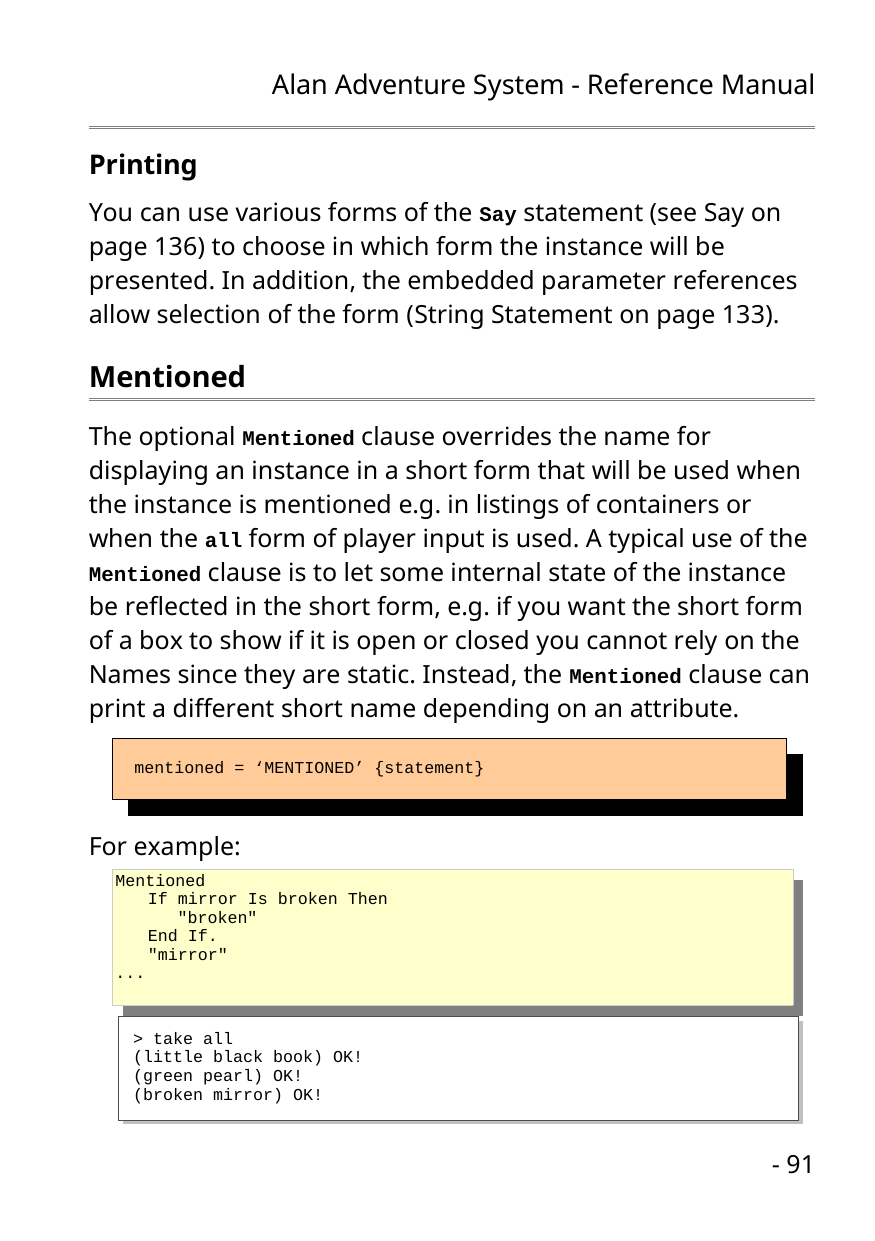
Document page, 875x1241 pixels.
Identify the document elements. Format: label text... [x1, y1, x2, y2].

subtitle Mentioned [88, 357, 815, 400]
text > take all (little black book) OK! (green pearl) OK! (broken mirror) OK! [119, 1017, 798, 1120]
text For example: [88, 829, 815, 863]
text Mentioned If mirror Is broken Then "broken" End If. "mirror" ... [113, 870, 793, 981]
subtitle Printing [88, 146, 815, 182]
text The optional Mentioned clause overrides the name for displaying an instance in a short form that will be used when the instance is mentioned e.g. in listings of containers or when the all form of player input is used. A typical use of the Mentioned clause is to let some internal state of the instance be reflected in the short form, e.g. if you want the short form of a box to show if it is open or closed you cannot rely on the Names since they are static. Instead, the Mentioned clause can print a different short name depending on an attribute. [88, 419, 815, 725]
text mentioned = ‘MENTIONED’ {statement} [113, 739, 786, 799]
text You can use various forms of the Say statement (see Say on page 103) to choose in which form the instance will be presented. In addition, the embedded parameter references allow selection of the form (String Statement on page 100). [88, 195, 815, 331]
